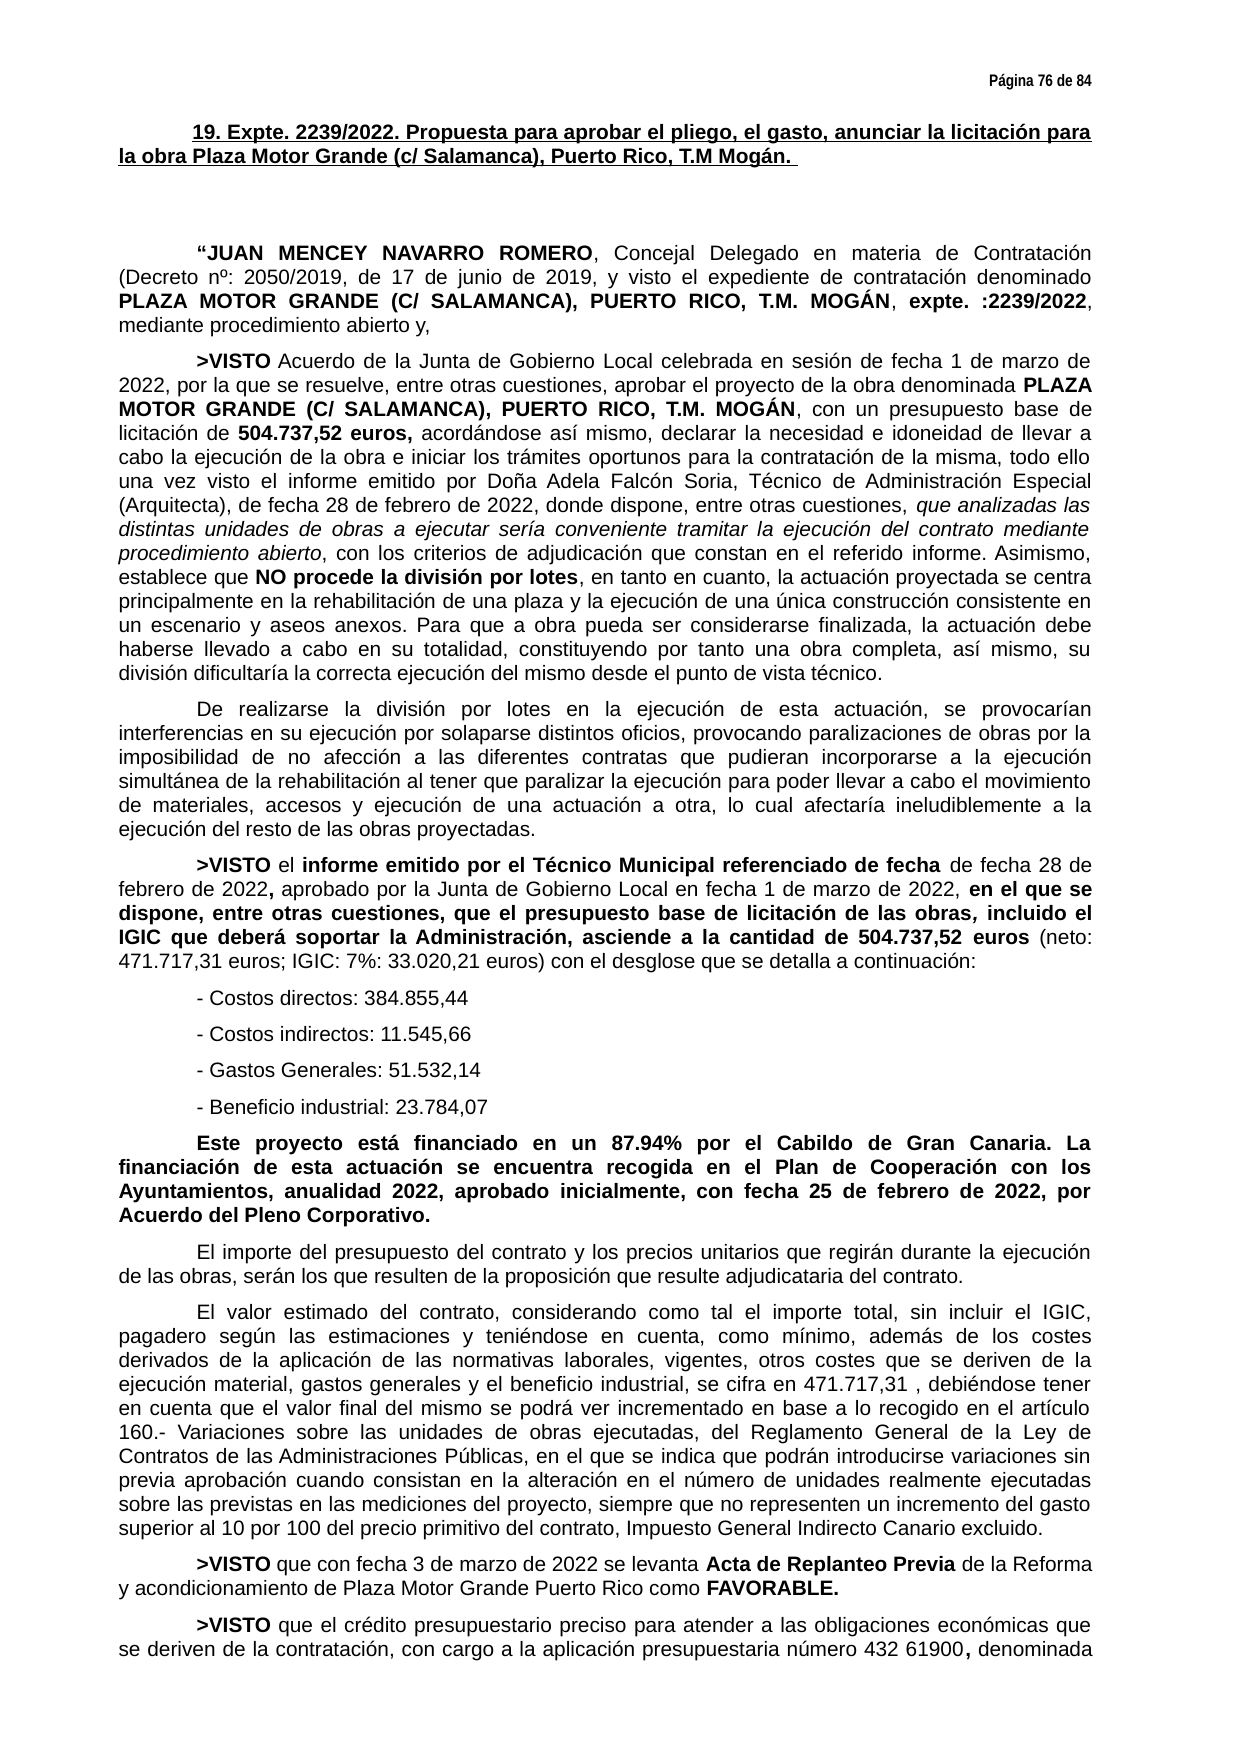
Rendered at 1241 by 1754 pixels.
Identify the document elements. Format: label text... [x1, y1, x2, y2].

text - Gastos Generales: 51.532,14 [118, 1058, 1092, 1082]
text >VISTO que el crédito presupuestario preciso para atender a las obligaciones económicas que se deriven de la contratación, con cargo a la aplicación presupuestaria número 432 61900, denominada [118, 1612, 1092, 1660]
text - Costos indirectos: 11.545,66 [118, 1022, 1092, 1046]
text - Costos directos: 384.855,44 [118, 985, 1092, 1009]
text “JUAN MENCEY NAVARRO ROMERO, Concejal Delegado en materia de Contratación (Decreto nº: 2050/2019, de 17 de junio de 2019, y visto el expediente de contratación denominado PLAZA MOTOR GRANDE (C/ SALAMANCA), PUERTO RICO, T.M. MOGÁN, expte. :2239/2022, mediante procedimiento abierto y, [118, 241, 1092, 336]
text >VISTO el informe emitido por el Técnico Municipal referenciado de fecha de fecha 28 de febrero de 2022, aprobado por la Junta de Gobierno Local en fecha 1 de marzo de 2022, en el que se dispone, entre otras cuestiones, que el presupuesto base de licitación de las obras, incluido el IGIC que deberá soportar la Administración, asciende a la cantidad de 504.737,52 euros (neto: 471.717,31 euros; IGIC: 7%: 33.020,21 euros) con el desglose que se detalla a continuación: [118, 853, 1092, 973]
text - Beneficio industrial: 23.784,07 [118, 1095, 1092, 1119]
text Este proyecto está financiado en un 87.94% por el Cabildo de Gran Canaria. La financiación de esta actuación se encuentra recogida en el Plan de Cooperación con los Ayuntamientos, anualidad 2022, aprobado inicialmente, con fecha 25 de febrero de 2022, por Acuerdo del Pleno Corporativo. [118, 1131, 1092, 1227]
text El importe del presupuesto del contrato y los precios unitarios que regirán durante la ejecución de las obras, serán los que resulten de la proposición que resulte adjudicataria del contrato. [118, 1239, 1092, 1287]
text >VISTO Acuerdo de la Junta de Gobierno Local celebrada en sesión de fecha 1 de marzo de 2022, por la que se resuelve, entre otras cuestiones, aprobar el proyecto de la obra denominada PLAZA MOTOR GRANDE (C/ SALAMANCA), PUERTO RICO, T.M. MOGÁN, con un presupuesto base de licitación de 504.737,52 euros, acordándose así mismo, declarar la necesidad e idoneidad de llevar a cabo la ejecución de la obra e iniciar los trámites oportunos para la contratación de la misma, todo ello una vez visto el informe emitido por Doña Adela Falcón Soria, Técnico de Administración Especial (Arquitecta), de fecha 28 de febrero de 2022, donde dispone, entre otras cuestiones, que analizadas las distintas unidades de obras a ejecutar sería conveniente tramitar la ejecución del contrato mediante procedimiento abierto, con los criterios de adjudicación que constan en el referido informe. Asimismo, establece que NO procede la división por lotes, en tanto en cuanto, la actuación proyectada se centra principalmente en la rehabilitación de una plaza y la ejecución de una única construcción consistente en un escenario y aseos anexos. Para que a obra pueda ser considerarse finalizada, la actuación debe haberse llevado a cabo en su totalidad, constituyendo por tanto una obra completa, así mismo, su división dificultaría la correcta ejecución del mismo desde el punto de vista técnico. [118, 349, 1092, 684]
text De realizarse la división por lotes en la ejecución de esta actuación, se provocarían interferencias en su ejecución por solaparse distintos oficios, provocando paralizaciones de obras por la imposibilidad de no afección a las diferentes contratas que pudieran incorporarse a la ejecución simultánea de la rehabilitación al tener que paralizar la ejecución para poder llevar a cabo el movimiento de materiales, accesos y ejecución de una actuación a otra, lo cual afectaría ineludiblemente a la ejecución del resto de las obras proyectadas. [118, 697, 1092, 841]
text 19. Expte. 2239/2022. Propuesta para aprobar el pliego, el gasto, anunciar la licitación para la obra Plaza Motor Grande (c/ Salamanca), Puerto Rico, T.M Mogán. [118, 120, 1092, 168]
text El valor estimado del contrato, considerando como tal el importe total, sin incluir el IGIC, pagadero según las estimaciones y teniéndose en cuenta, como mínimo, además de los costes derivados de la aplicación de las normativas laborales, vigentes, otros costes que se deriven de la ejecución material, gastos generales y el beneficio industrial, se cifra en 471.717,31 , debiéndose tener en cuenta que el valor final del mismo se podrá ver incrementado en base a lo recogido en el artículo 160.- Variaciones sobre las unidades de obras ejecutadas, del Reglamento General de la Ley de Contratos de las Administraciones Públicas, en el que se indica que podrán introducirse variaciones sin previa aprobación cuando consistan en la alteración en el número de unidades realmente ejecutadas sobre las previstas en las mediciones del proyecto, siempre que no representen un incremento del gasto superior al 10 por 100 del precio primitivo del contrato, Impuesto General Indirecto Canario excluido. [118, 1300, 1092, 1539]
text >VISTO que con fecha 3 de marzo de 2022 se levanta Acta de Replanteo Previa de la Reforma y acondicionamiento de Plaza Motor Grande Puerto Rico como FAVORABLE. [118, 1552, 1092, 1600]
